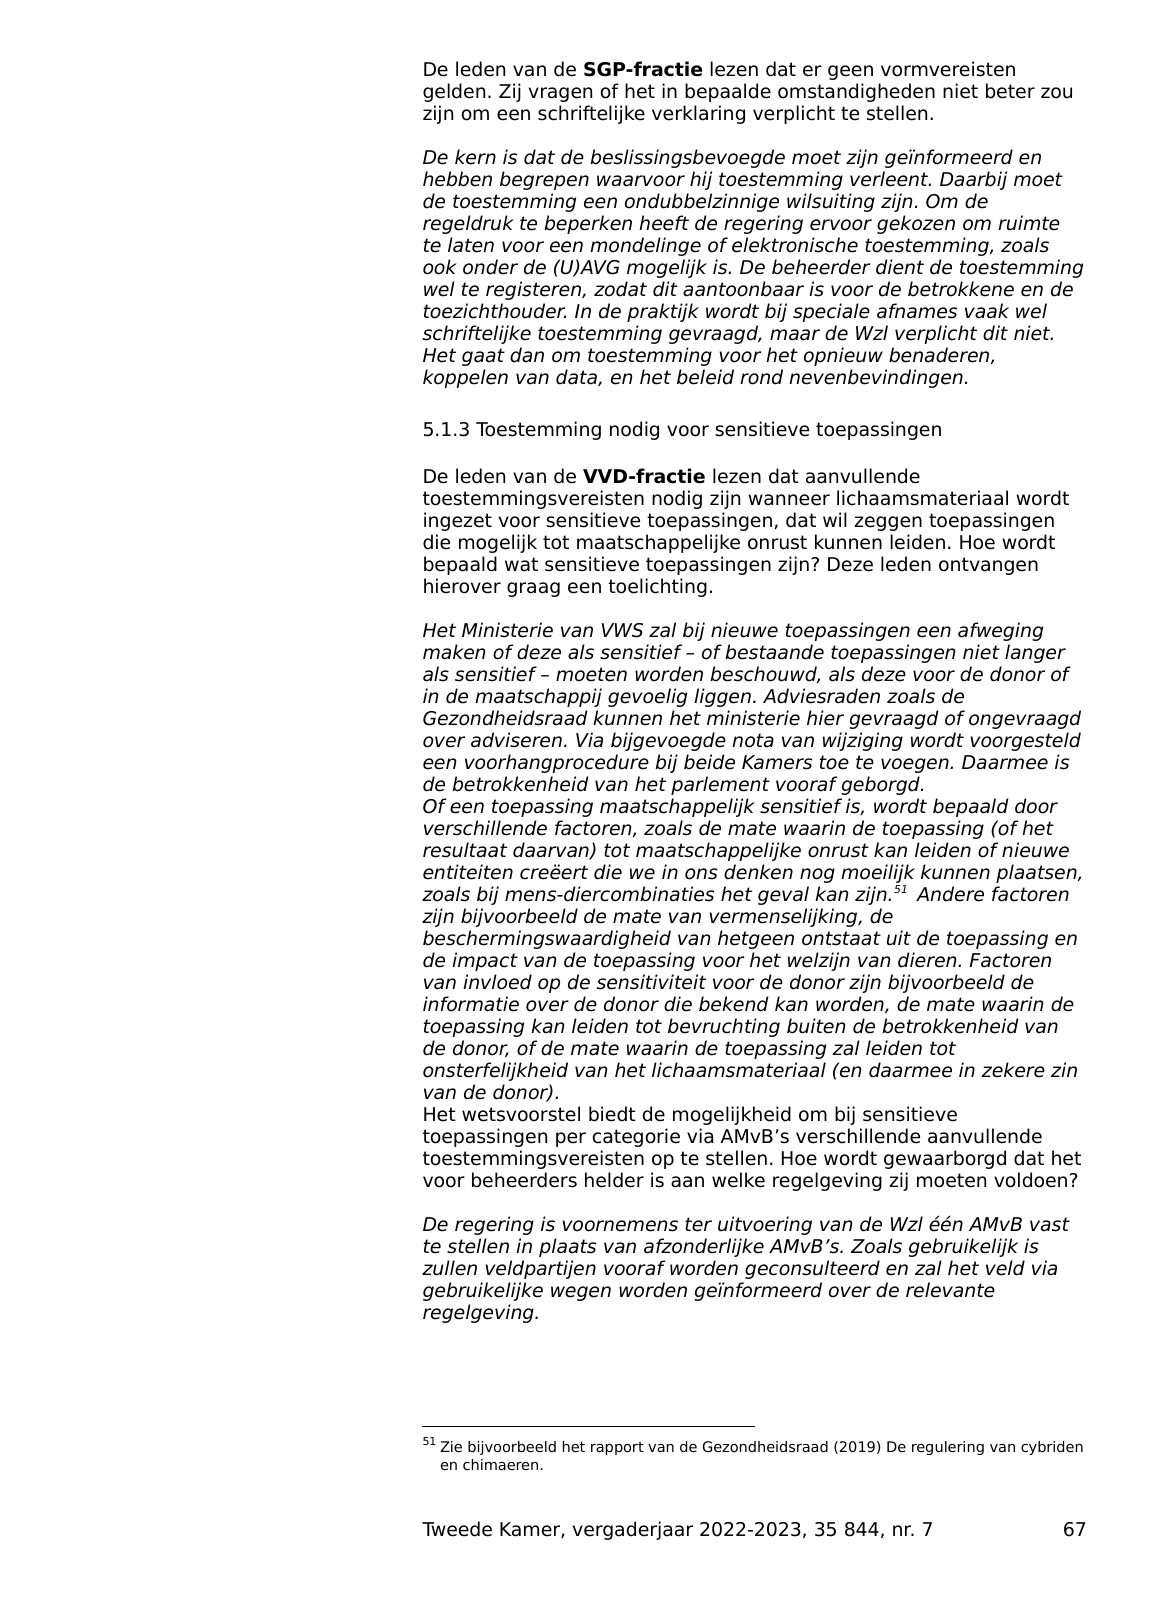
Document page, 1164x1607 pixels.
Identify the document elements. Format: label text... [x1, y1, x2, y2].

text Of een toepassing maatschappelijk sensitief is, wordt bepaald door verschillende factoren, zoals de mate waarin de toepassing (of het resultaat daarvan) tot maatschappelijke onrust kan leiden of nieuwe entiteiten creëert die we in ons denken nog moeilijk kunnen plaatsen, zoals bij mens-diercombinaties het geval kan zijn. Andere factoren zijn bijvoorbeeld de mate van vermenselijking, de beschermingswaardigheid van hetgeen ontstaat uit de toepassing en de impact van de toepassing voor het welzijn van dieren. Factoren van invloed op de sensitiviteit voor de donor zijn bijvoorbeeld de informatie over de donor die bekend kan worden, de mate waarin de toepassing kan leiden tot bevruchting buiten de betrokkenheid van de donor, of de mate waarin de toepassing zal leiden tot onsterfelijkheid van het lichaamsmateriaal (en daarmee in zekere zin van de donor). [422, 796, 1087, 1103]
text Zie bijvoorbeeld het rapport van de Gezondheidsraad (2019) De regulering van cybriden en chimaeren. [422, 1435, 1087, 1474]
text De leden van de SGP-fractie lezen dat er geen vormvereisten gelden. Zij vragen of het in bepaalde omstandigheden niet beter zou zijn om een schriftelijke verklaring verplicht te stellen. [422, 59, 1087, 125]
text De regering is voornemens ter uitvoering van de Wzl één AMvB vast te stellen in plaats van afzonderlijke AMvB’s. Zoals gebruikelijk is zullen veldpartijen vooraf worden geconsulteerd en zal het veld via gebruikelijke wegen worden geïnformeerd over de relevante regelgeving. [422, 1214, 1087, 1323]
text Het wetsvoorstel biedt de mogelijkheid om bij sensitieve toepassingen per categorie via AMvB’s verschillende aanvullende toestemmingsvereisten op te stellen. Hoe wordt gewaarborgd dat het voor beheerders helder is aan welke regelgeving zij moeten voldoen? [422, 1103, 1087, 1191]
subtitle 5.1.3 Toestemming nodig voor sensitieve toepassingen [422, 419, 1087, 441]
text De leden van de VVD-fractie lezen dat aanvullende toestemmingsvereisten nodig zijn wanneer lichaamsmateriaal wordt ingezet voor sensitieve toepassingen, dat wil zeggen toepassingen die mogelijk tot maatschappelijke onrust kunnen leiden. Hoe wordt bepaald wat sensitieve toepassingen zijn? Deze leden ontvangen hierover graag een toelichting. [422, 466, 1087, 598]
text Het Ministerie van VWS zal bij nieuwe toepassingen een afweging maken of deze als sensitief – of bestaande toepassingen niet langer als sensitief – moeten worden beschouwd, als deze voor de donor of in de maatschappij gevoelig liggen. Adviesraden zoals de Gezondheidsraad kunnen het ministerie hier gevraagd of ongevraagd over adviseren. Via bijgevoegde nota van wijziging wordt voorgesteld een voorhangprocedure bij beide Kamers toe te voegen. Daarmee is de betrokkenheid van het parlement vooraf geborgd. [422, 620, 1087, 796]
text De kern is dat de beslissingsbevoegde moet zijn geïnformeerd en hebben begrepen waarvoor hij toestemming verleent. Daarbij moet de toestemming een ondubbelzinnige wilsuiting zijn. Om de regeldruk te beperken heeft de regering ervoor gekozen om ruimte te laten voor een mondelinge of elektronische toestemming, zoals ook onder de (U)AVG mogelijk is. De beheerder dient de toestemming wel te registeren, zodat dit aantoonbaar is voor de betrokkene en de toezichthouder. In de praktijk wordt bij speciale afnames vaak wel schriftelijke toestemming gevraagd, maar de Wzl verplicht dit niet. Het gaat dan om toestemming voor het opnieuw benaderen, koppelen van data, en het beleid rond nevenbevindingen. [422, 147, 1087, 389]
